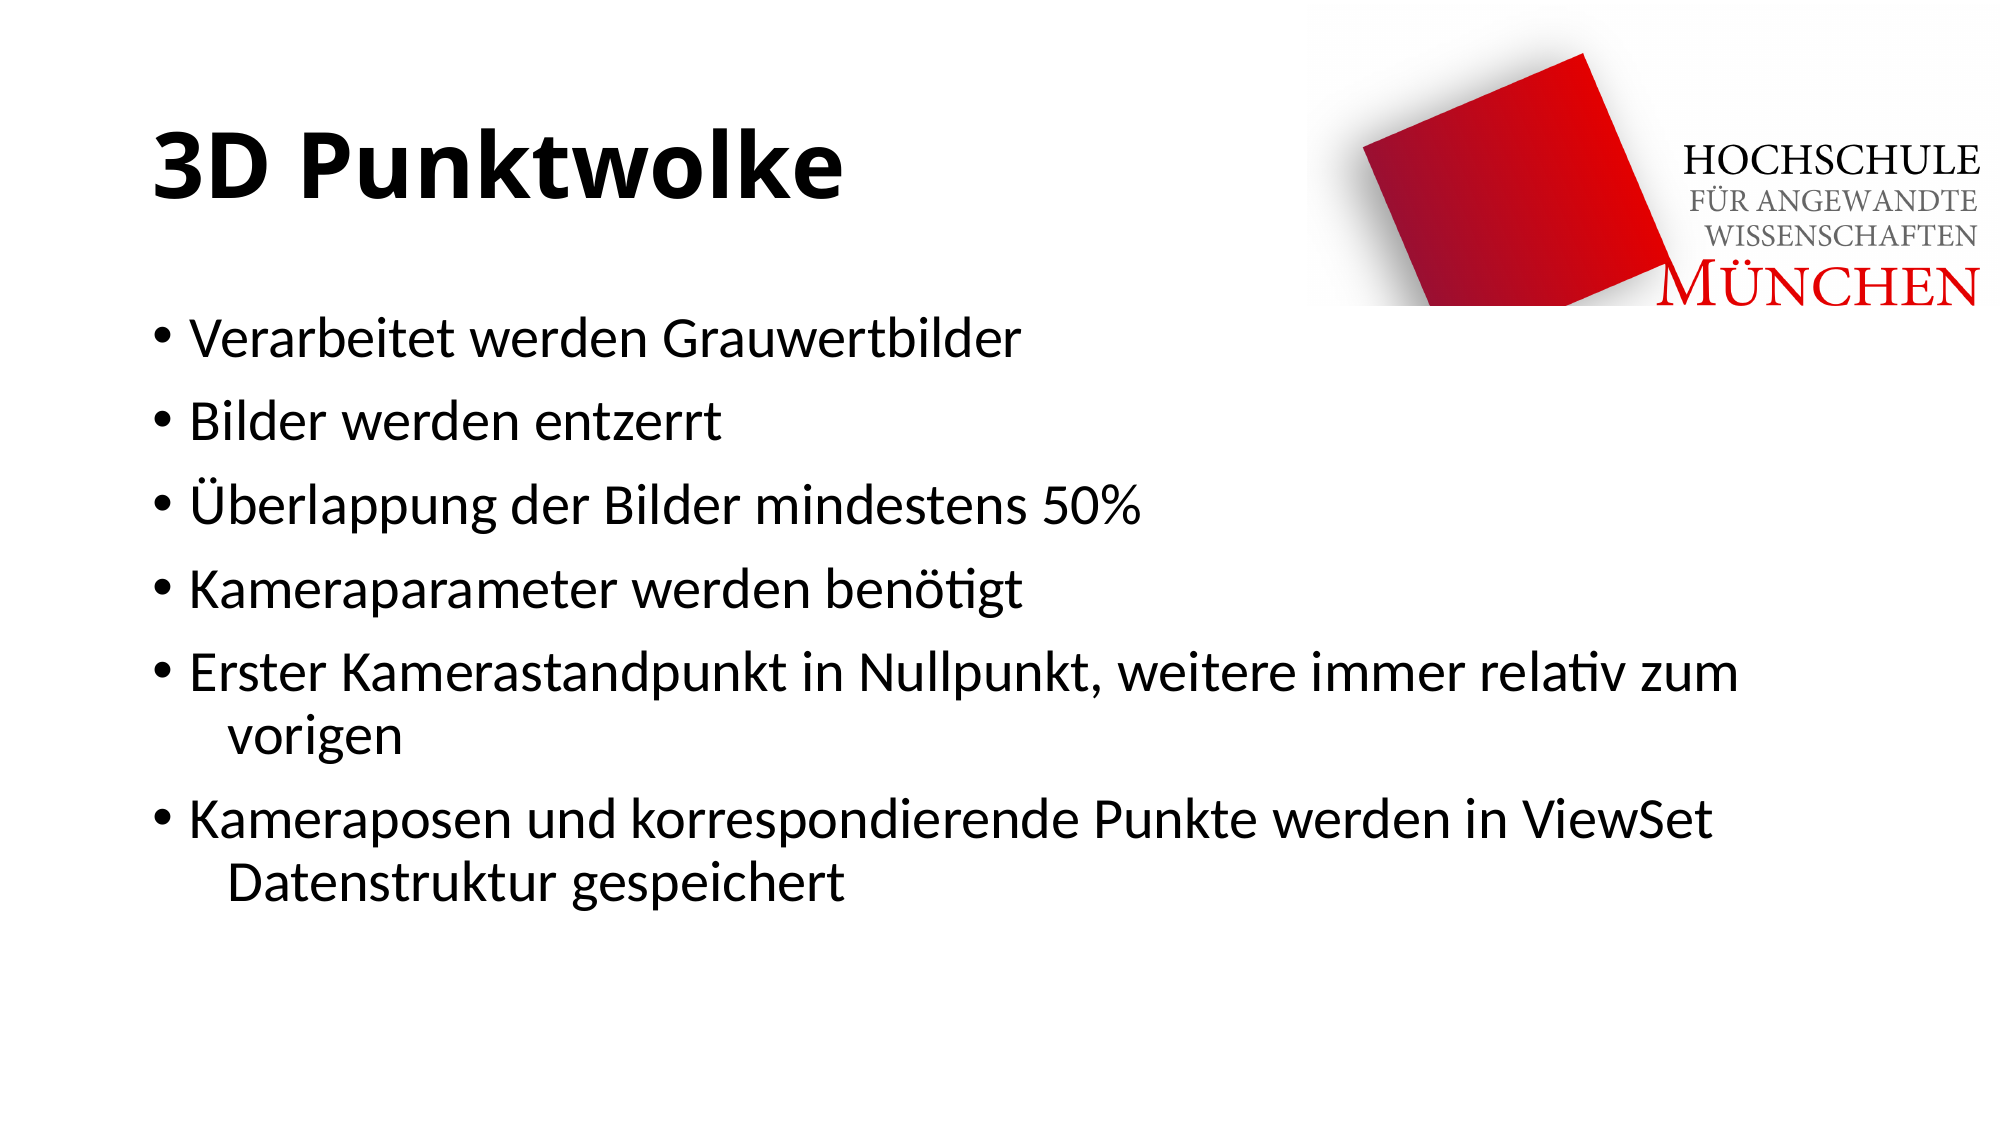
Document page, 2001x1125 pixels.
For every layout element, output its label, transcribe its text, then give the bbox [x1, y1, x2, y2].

list Verarbeitet werden Grauwertbilder Bilder werden entzerrt Überlappung der Bilder mindestens 50% Kameraparameter werden benötigt Erster Kamerastandpunkt in Nullpunkt, weitere immer relativ zum vorigen Kameraposen und korrespondierende Punkte werden in ViewSet Datenstruktur gespeichert [137, 299, 1863, 1014]
title 3D Punktwolke [137, 59, 1863, 278]
